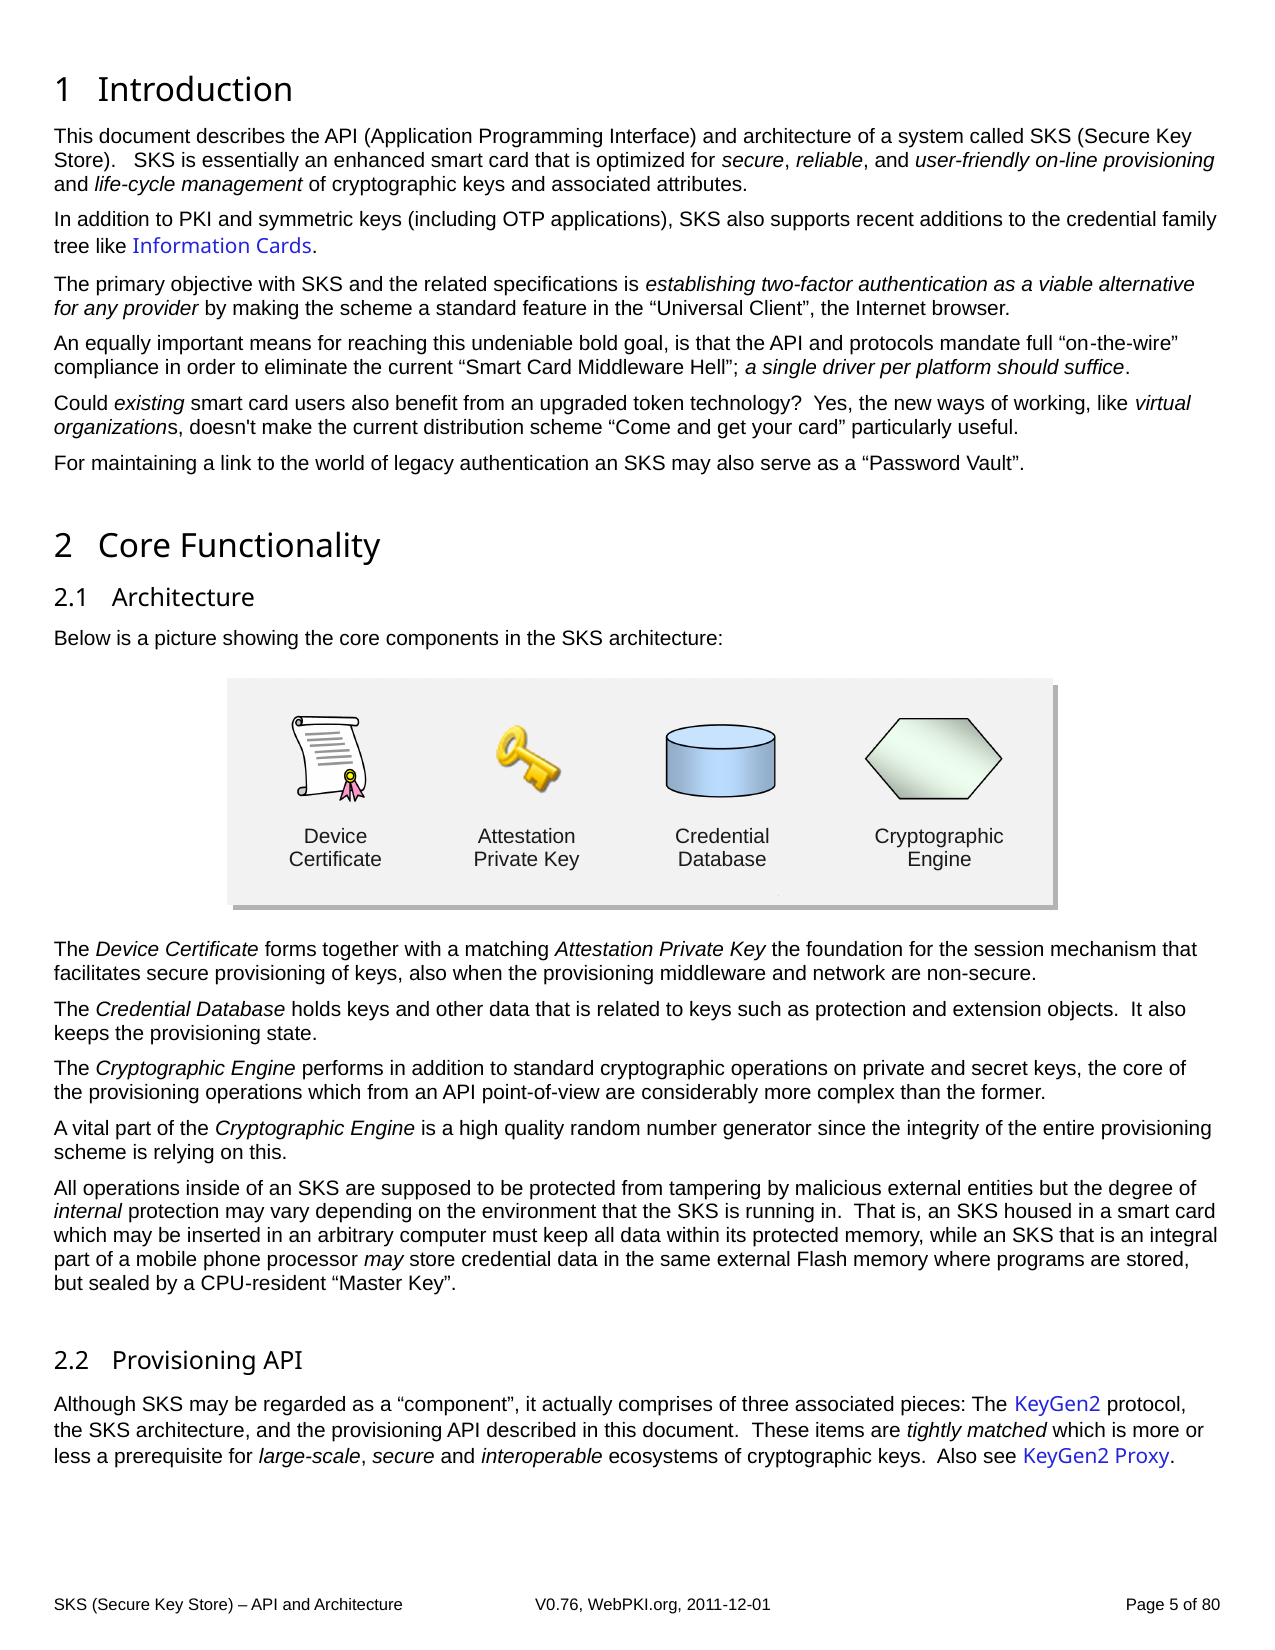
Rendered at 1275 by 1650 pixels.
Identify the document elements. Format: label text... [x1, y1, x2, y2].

text The Cryptographic Engine performs in addition to standard cryptographic operations on private and secret keys, the core of the provisioning operations which from an API point-of-view are considerably more complex than the former. [54, 1056, 1221, 1104]
text Below is a picture showing the core components in the SKS architecture: [54, 626, 1221, 650]
subtitle Core Functionality [54, 522, 1221, 567]
text All operations inside of an SKS are supposed to be protected from tampering by malicious external entities but the degree of internal protection may vary depending on the environment that the SKS is running in. That is, an SKS housed in a smart card which may be inserted in an arbitrary computer must keep all data within its protected memory, while an SKS that is an integral part of a mobile phone processor may store credential data in the same external Flash memory where programs are stored, but sealed by a CPU‑resident “Master Key”. [54, 1175, 1221, 1295]
text An equally important means for reaching this undeniable bold goal, is that the API and protocols mandate full “on‑the‑wire” compliance in order to eliminate the current “Smart Card Middleware Hell”; a single driver per platform should suffice. [54, 331, 1221, 379]
text Could existing smart card users also benefit from an upgraded token technology? Yes, the new ways of working, like virtual organizations, doesn't make the current distribution scheme “Come and get your card” particularly useful. [54, 391, 1221, 439]
subtitle Introduction [54, 66, 1221, 111]
text This document describes the API (Application Programming Interface) and architecture of a system called SKS (Secure Key Store). SKS is essentially an enhanced smart card that is optimized for secure, reliable, and user-friendly on-line provisioning and life-cycle management of cryptographic keys and associated attributes. [54, 123, 1221, 195]
text The Credential Database holds keys and other data that is related to keys such as protection and extension objects. It also keeps the provisioning state. [54, 996, 1221, 1044]
text The primary objective with SKS and the related specifications is establishing two-factor authentication as a viable alternative for any provider by making the scheme a standard feature in the “Universal Client”, the Internet browser. [54, 271, 1221, 319]
text Although SKS may be regarded as a “component”, it actually comprises of three associated pieces: The KeyGen2 protocol, the SKS architecture, and the provisioning API described in this document. These items are tightly matched which is more or less a prerequisite for large-scale, secure and interoperable ecosystems of cryptographic keys. Also see KeyGen2 Proxy. [54, 1389, 1221, 1470]
subtitle Architecture [54, 580, 1221, 614]
subtitle Provisioning API [54, 1343, 1221, 1377]
text The Device Certificate forms together with a matching Attestation Private Key the foundation for the session mechanism that facilitates secure provisioning of keys, also when the provisioning middleware and network are non-secure. [54, 662, 1221, 984]
text For maintaining a link to the world of legacy authentication an SKS may also serve as a “Password Vault”. [54, 450, 1221, 474]
text A vital part of the Cryptographic Engine is a high quality random number generator since the integrity of the entire provisioning scheme is relying on this. [54, 1116, 1221, 1164]
text In addition to PKI and symmetric keys (including OTP applications), SKS also supports recent additions to the credential family tree like Information Cards. [54, 207, 1221, 259]
